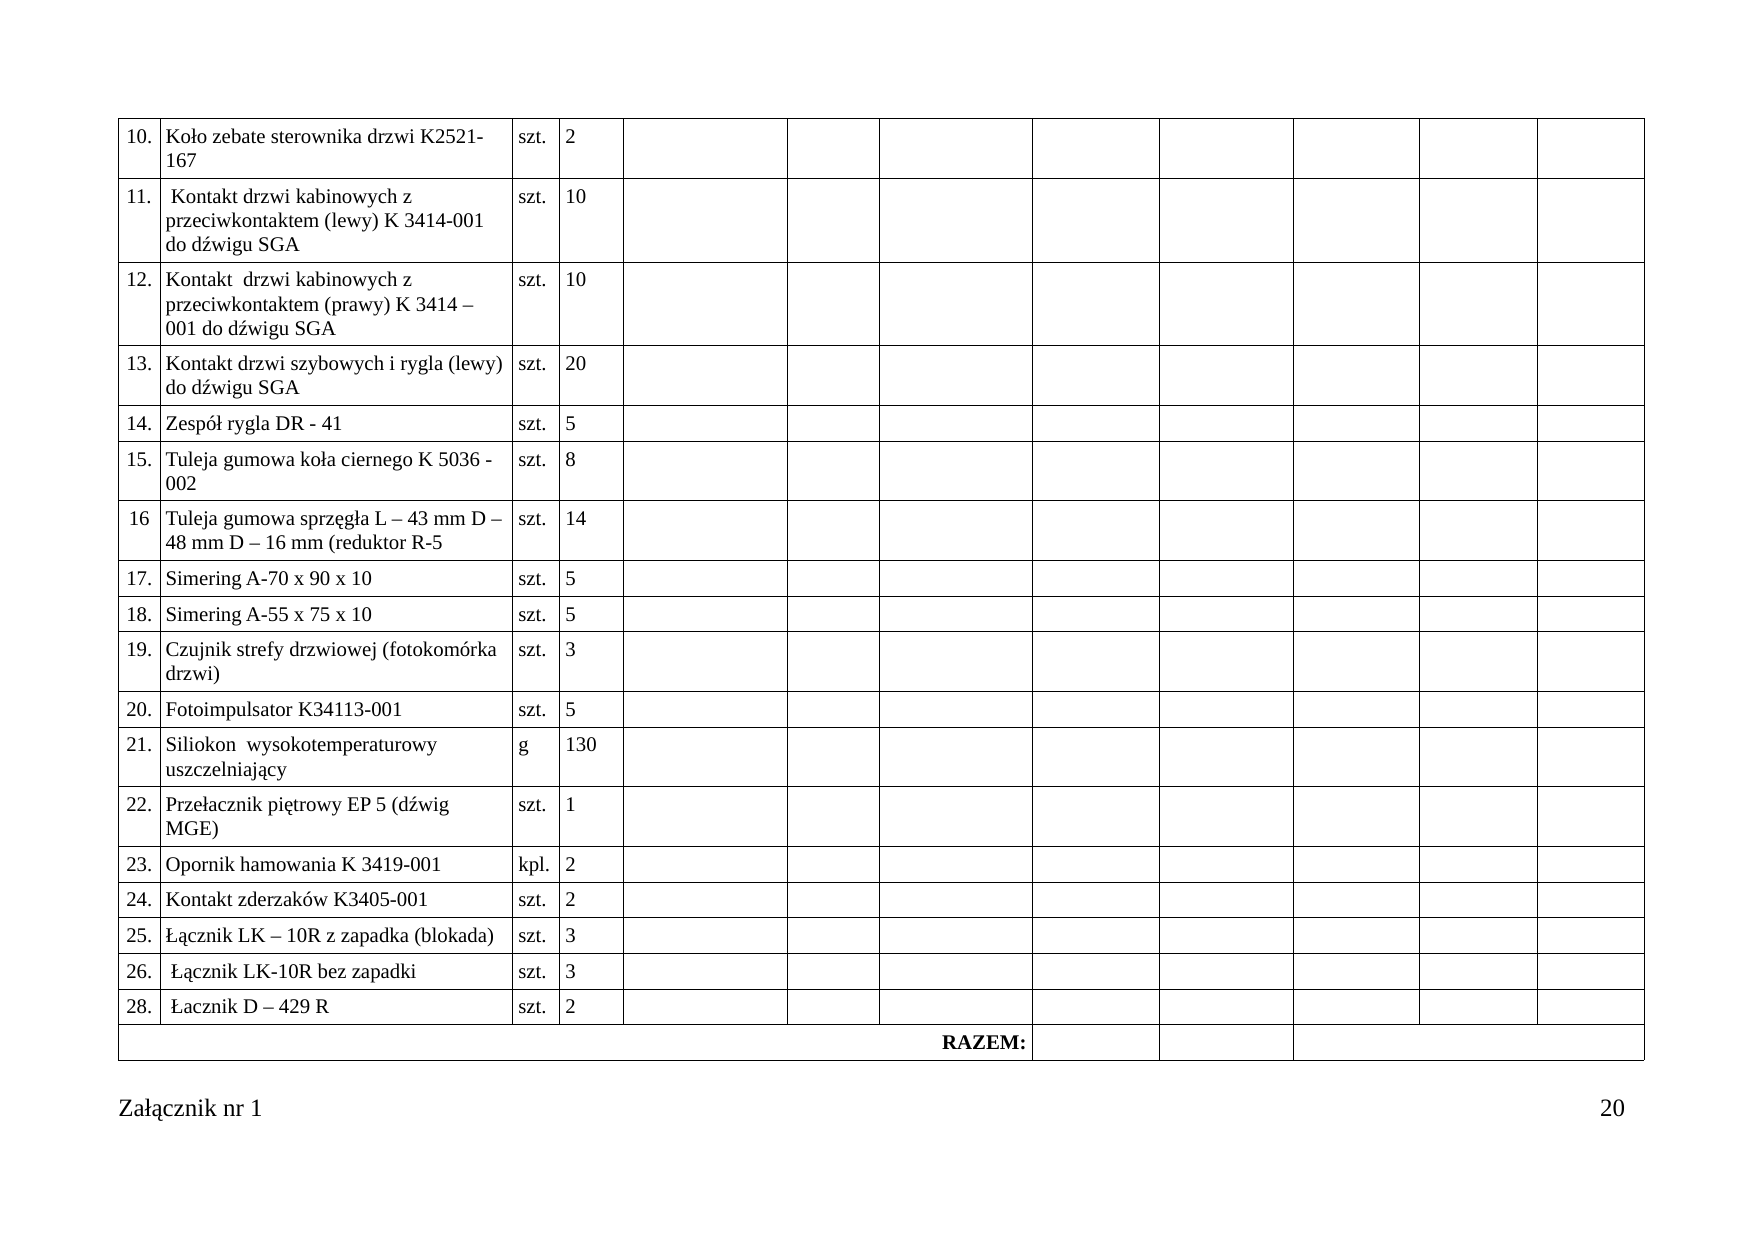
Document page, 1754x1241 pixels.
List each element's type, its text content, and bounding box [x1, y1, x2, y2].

table_cell Kontakt drzwi kabinowych z przeciwkontaktem (lewy) K 3414-001 do dźwigu SGA [161, 179, 512, 262]
table_cell [1294, 1025, 1644, 1060]
table_cell [880, 728, 1032, 786]
table_cell [624, 406, 787, 441]
table_cell 8 [560, 442, 623, 500]
table_cell [788, 406, 879, 441]
table_cell [1420, 728, 1537, 786]
table_cell [1538, 918, 1644, 953]
table_cell [1294, 501, 1419, 560]
table_cell Łącznik LK – 10R z zapadka (blokada) [161, 918, 512, 953]
table_cell [1420, 263, 1537, 345]
table_cell [788, 787, 879, 846]
table_cell [624, 119, 787, 178]
table_cell [1033, 442, 1159, 500]
table_cell [1538, 346, 1644, 405]
table_cell [1033, 119, 1159, 178]
table_cell [788, 954, 879, 988]
table_cell [624, 954, 787, 988]
table_cell [1160, 406, 1293, 441]
table_cell [788, 632, 879, 691]
table_cell [1160, 501, 1293, 560]
table_cell [788, 597, 879, 631]
table_cell szt. [513, 632, 559, 691]
table_cell [1033, 501, 1159, 560]
table_cell RAZEM: [119, 1025, 1032, 1060]
table_cell [788, 442, 879, 500]
table_cell [1294, 692, 1419, 727]
table_cell Simering A-70 x 90 x 10 [161, 561, 512, 596]
table_cell Tuleja gumowa koła ciernego K 5036 - 002 [161, 442, 512, 500]
table_cell 5 [560, 597, 623, 631]
table_cell [1420, 406, 1537, 441]
table_cell 12. [119, 263, 160, 345]
table_cell [624, 179, 787, 262]
table_cell 3 [560, 632, 623, 691]
table_cell 10. [119, 119, 160, 178]
table_cell 18. [119, 597, 160, 631]
table_cell Koło zebate sterownika drzwi K2521-167 [161, 119, 512, 178]
table_cell Opornik hamowania K 3419-001 [161, 847, 512, 882]
table_cell [1538, 561, 1644, 596]
table_cell 15. [119, 442, 160, 500]
table_cell [1538, 847, 1644, 882]
table_cell [1420, 883, 1537, 917]
table_cell [1033, 597, 1159, 631]
table_cell [1420, 561, 1537, 596]
table_cell [1160, 692, 1293, 727]
table_cell kpl. [513, 847, 559, 882]
table_cell [1033, 179, 1159, 262]
table_cell 2 [560, 847, 623, 882]
table_cell [624, 597, 787, 631]
table_cell [1420, 442, 1537, 500]
table_cell szt. [513, 346, 559, 405]
table_cell Czujnik strefy drzwiowej (fotokomórka drzwi) [161, 632, 512, 691]
table_cell szt. [513, 597, 559, 631]
table_cell [788, 918, 879, 953]
table_cell [1294, 990, 1419, 1024]
table_cell 2 [560, 119, 623, 178]
table_cell Łacznik D – 429 R [161, 990, 512, 1024]
table_cell [880, 263, 1032, 345]
table_cell [1033, 990, 1159, 1024]
table_cell 23. [119, 847, 160, 882]
table_cell 11. [119, 179, 160, 262]
table_cell [1420, 954, 1537, 988]
table_cell [1033, 954, 1159, 988]
table_cell [1538, 692, 1644, 727]
table_cell [1160, 346, 1293, 405]
table_cell 2 [560, 883, 623, 917]
table_cell [788, 561, 879, 596]
table_cell [1538, 990, 1644, 1024]
table_cell [1033, 632, 1159, 691]
table_cell [1294, 954, 1419, 988]
table_cell 13. [119, 346, 160, 405]
table_cell [1538, 883, 1644, 917]
table_cell [788, 179, 879, 262]
table_cell Łącznik LK-10R bez zapadki [161, 954, 512, 988]
table_cell [1538, 179, 1644, 262]
table_cell [1420, 918, 1537, 953]
table_cell [1538, 597, 1644, 631]
table_cell 28. [119, 990, 160, 1024]
table_cell 2 [560, 990, 623, 1024]
table_cell [1160, 847, 1293, 882]
table_cell [788, 883, 879, 917]
table_cell [1160, 442, 1293, 500]
table_cell [624, 692, 787, 727]
table_cell 24. [119, 883, 160, 917]
table_cell 20 [560, 346, 623, 405]
table_cell 26. [119, 954, 160, 988]
table_cell [1294, 406, 1419, 441]
table_cell [788, 119, 879, 178]
table_cell [1538, 632, 1644, 691]
table_cell [1294, 119, 1419, 178]
table_cell 3 [560, 954, 623, 988]
table_cell [1294, 632, 1419, 691]
table_cell [1538, 442, 1644, 500]
table_cell Zespół rygla DR - 41 [161, 406, 512, 441]
table_cell 1 [560, 787, 623, 846]
table_cell [1294, 918, 1419, 953]
table_cell [880, 632, 1032, 691]
table_cell [1538, 954, 1644, 988]
table_cell [1420, 119, 1537, 178]
table_cell [788, 990, 879, 1024]
table_cell Simering A-55 x 75 x 10 [161, 597, 512, 631]
table_cell [1160, 597, 1293, 631]
table_cell [1538, 406, 1644, 441]
table_cell [880, 346, 1032, 405]
table_cell [788, 346, 879, 405]
table_cell [1160, 990, 1293, 1024]
table_cell szt. [513, 119, 559, 178]
table_cell [1420, 847, 1537, 882]
table_cell [880, 990, 1032, 1024]
table_cell 10 [560, 179, 623, 262]
table_cell [788, 692, 879, 727]
table_cell 22. [119, 787, 160, 846]
table_cell 5 [560, 406, 623, 441]
table_cell [1420, 990, 1537, 1024]
table_cell [788, 728, 879, 786]
table_cell [1294, 442, 1419, 500]
table_cell 16 [119, 501, 160, 560]
table_cell [1160, 728, 1293, 786]
table_cell [1294, 847, 1419, 882]
table_cell [1160, 632, 1293, 691]
table_cell Kontakt zderzaków K3405-001 [161, 883, 512, 917]
table_cell [624, 847, 787, 882]
table_cell [624, 442, 787, 500]
table_cell 5 [560, 692, 623, 727]
table_cell szt. [513, 787, 559, 846]
table_cell 14. [119, 406, 160, 441]
table_cell [880, 561, 1032, 596]
table_cell [880, 692, 1032, 727]
table_cell [624, 632, 787, 691]
table_cell [624, 918, 787, 953]
table_cell [1033, 692, 1159, 727]
table_cell [1160, 1025, 1293, 1060]
table_cell [880, 847, 1032, 882]
table_cell [880, 442, 1032, 500]
table_cell [1033, 346, 1159, 405]
table_cell [880, 119, 1032, 178]
table_cell 20. [119, 692, 160, 727]
table_cell [880, 501, 1032, 560]
table_cell [624, 787, 787, 846]
table_cell [880, 883, 1032, 917]
table_cell 5 [560, 561, 623, 596]
table_cell [880, 787, 1032, 846]
table_cell [1294, 561, 1419, 596]
table_cell [1033, 561, 1159, 596]
table_cell Kontakt drzwi kabinowych z przeciwkontaktem (prawy) K 3414 – 001 do dźwigu SGA [161, 263, 512, 345]
table_cell [624, 990, 787, 1024]
table_cell [1160, 954, 1293, 988]
table_cell [1294, 728, 1419, 786]
table_cell Kontakt drzwi szybowych i rygla (lewy) do dźwigu SGA [161, 346, 512, 405]
table_cell [1294, 346, 1419, 405]
table_cell 3 [560, 918, 623, 953]
table_cell [1294, 883, 1419, 917]
table_cell [1420, 179, 1537, 262]
table_cell [1160, 179, 1293, 262]
table_cell [624, 883, 787, 917]
table_cell [624, 346, 787, 405]
table_cell szt. [513, 990, 559, 1024]
table_cell [1033, 918, 1159, 953]
table_cell szt. [513, 501, 559, 560]
table_cell [880, 918, 1032, 953]
table_cell [1420, 346, 1537, 405]
table_cell [1420, 632, 1537, 691]
table_cell [788, 263, 879, 345]
table_cell [1160, 119, 1293, 178]
table_cell Fotoimpulsator K34113-001 [161, 692, 512, 727]
table_cell [1538, 787, 1644, 846]
table_cell [1033, 728, 1159, 786]
table_cell [1538, 119, 1644, 178]
table_cell [1160, 883, 1293, 917]
table_cell [1033, 1025, 1159, 1060]
table_cell [788, 847, 879, 882]
table_cell [1160, 918, 1293, 953]
table_cell szt. [513, 918, 559, 953]
table_cell [1538, 728, 1644, 786]
table_cell [1033, 847, 1159, 882]
table_cell Tuleja gumowa sprzęgła L – 43 mm D – 48 mm D – 16 mm (reduktor R-5 [161, 501, 512, 560]
table_cell [880, 179, 1032, 262]
table_cell szt. [513, 179, 559, 262]
table_cell [1420, 597, 1537, 631]
table_cell g [513, 728, 559, 786]
table_cell [1420, 501, 1537, 560]
table_cell [1538, 263, 1644, 345]
table_cell [1160, 263, 1293, 345]
table_cell [624, 501, 787, 560]
table_cell szt. [513, 442, 559, 500]
table_cell [1160, 561, 1293, 596]
table_cell 25. [119, 918, 160, 953]
table_cell [880, 406, 1032, 441]
table_cell 17. [119, 561, 160, 596]
table_cell szt. [513, 883, 559, 917]
table_cell [1420, 787, 1537, 846]
table_cell [1294, 179, 1419, 262]
table_cell [1033, 263, 1159, 345]
table_cell [1294, 263, 1419, 345]
table_cell [1033, 883, 1159, 917]
table_cell [1294, 597, 1419, 631]
table_cell [1420, 692, 1537, 727]
table_cell szt. [513, 561, 559, 596]
table_cell [1160, 787, 1293, 846]
table_cell szt. [513, 406, 559, 441]
table_cell szt. [513, 692, 559, 727]
table_cell [880, 597, 1032, 631]
table_cell [624, 561, 787, 596]
table_cell 21. [119, 728, 160, 786]
table_cell szt. [513, 263, 559, 345]
table_cell [1033, 406, 1159, 441]
table_cell 10 [560, 263, 623, 345]
table_cell 14 [560, 501, 623, 560]
table_cell [1033, 787, 1159, 846]
table_cell 130 [560, 728, 623, 786]
table_cell [880, 954, 1032, 988]
table_cell [1294, 787, 1419, 846]
table_cell [1538, 501, 1644, 560]
table_cell [624, 728, 787, 786]
table_cell Siliokon wysokotemperaturowy uszczelniający [161, 728, 512, 786]
table_cell Przełacznik piętrowy EP 5 (dźwig MGE) [161, 787, 512, 846]
table_cell szt. [513, 954, 559, 988]
table_cell [788, 501, 879, 560]
table_cell [624, 263, 787, 345]
table_cell 19. [119, 632, 160, 691]
